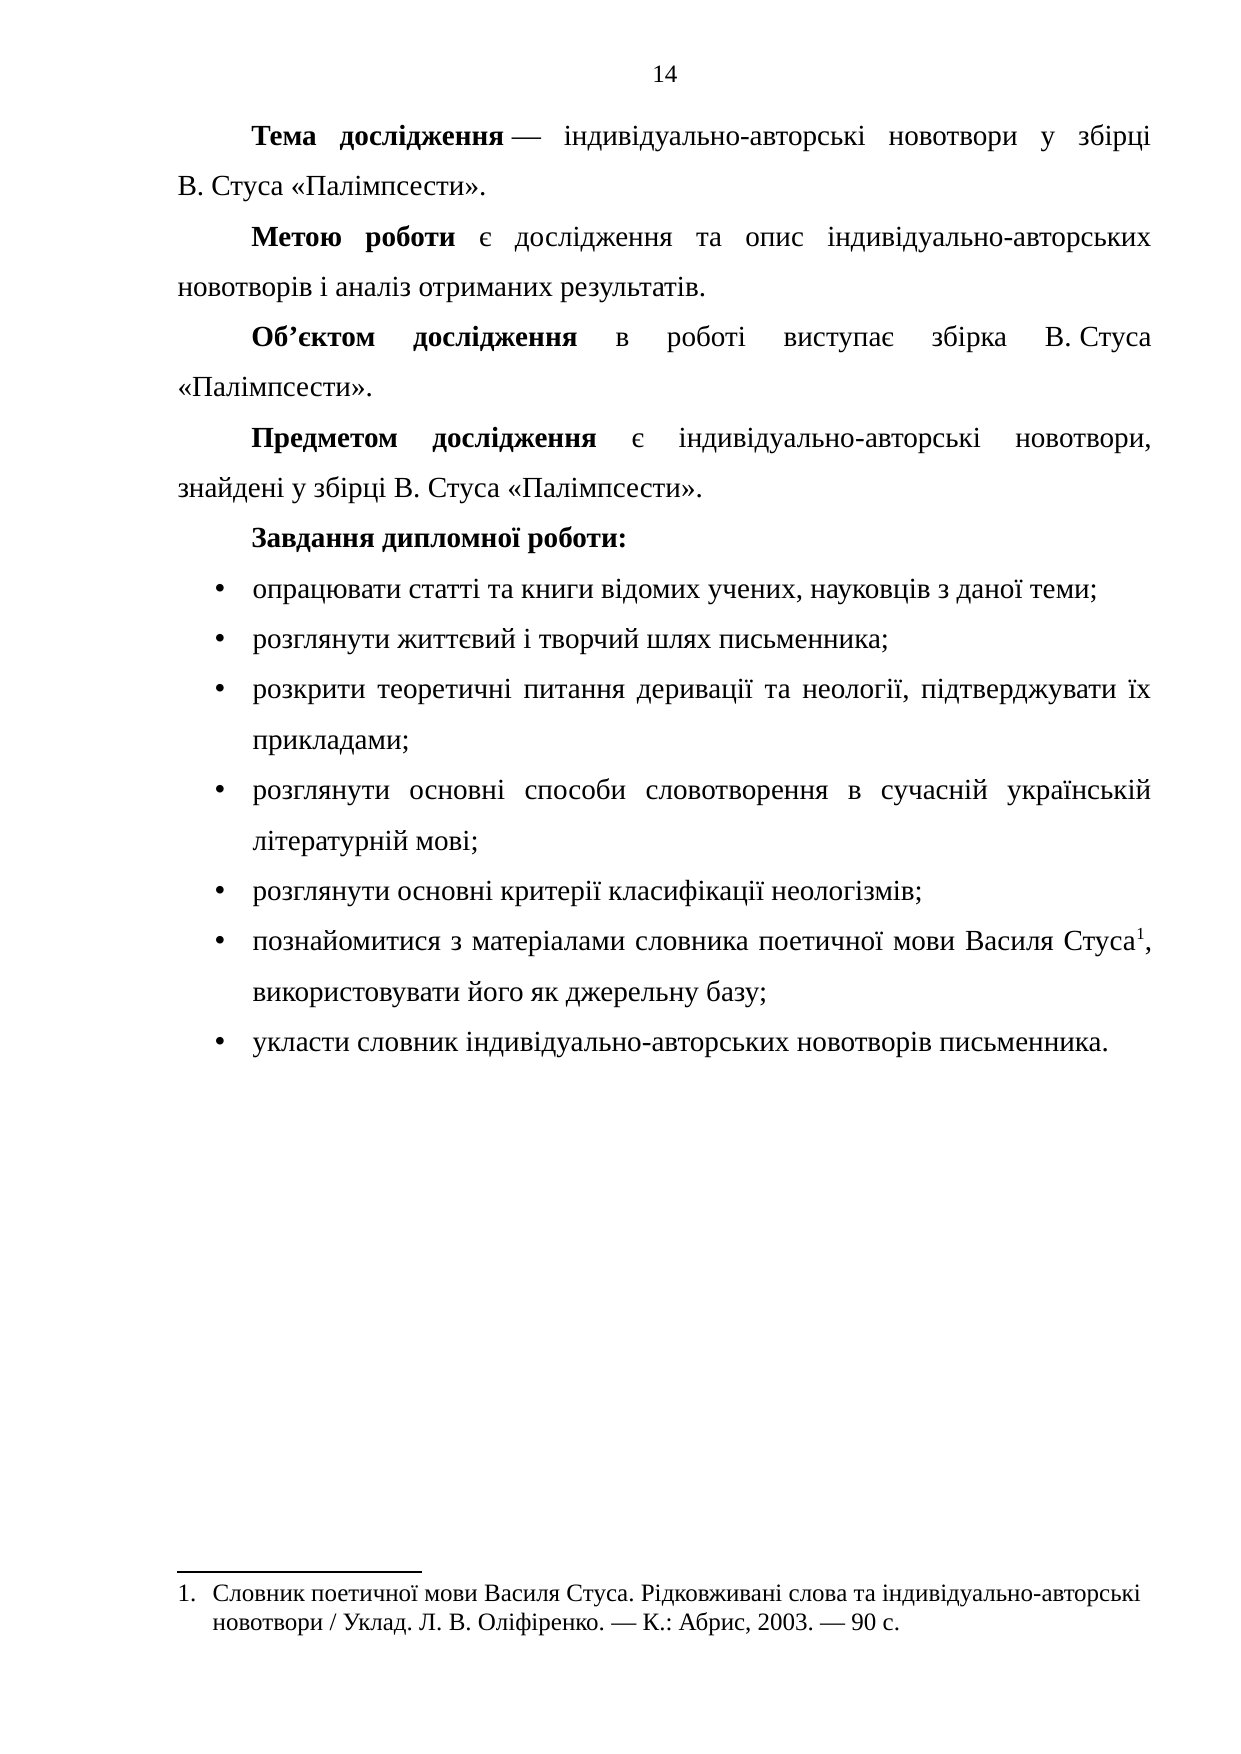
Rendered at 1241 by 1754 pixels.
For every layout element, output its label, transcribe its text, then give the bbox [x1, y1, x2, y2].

text Тема дослідження — індивідуально-авторські новотвори у збірці В. Стуса «Палімпсести». [177, 118, 1152, 202]
list укласти словник індивідуально-авторських новотворів письменника. [215, 1024, 1152, 1058]
list познайомитися з матеріалами словника поетичної мови Василя Стуса, використовувати його як джерельну базу; [215, 923, 1152, 1007]
list розглянути основні способи словотворення в сучасній українській літературній мові; [215, 772, 1152, 856]
text Об’єктом дослідження в роботі виступає збірка В. Стуса «Палімпсести». [177, 319, 1152, 403]
list розглянути основні критерії класифікації неологізмів; [215, 873, 1152, 907]
text Метою роботи є дослідження та опис індивідуально-авторських новотворів і аналіз отриманих результатів. [177, 219, 1152, 302]
list опрацювати статті та книги відомих учених, науковців з даної теми; [215, 571, 1152, 604]
list Словник поетичної мови Василя Стуса. Рідковживані слова та індивідуально-авторські новотвори / Уклад. Л. В. Оліфіренко. — К.: Абрис, 2003. — 90 с. [177, 1578, 1152, 1636]
text Завдання дипломної роботи: [177, 521, 1152, 554]
list розкрити теоретичні питання деривації та неології, підтверджувати їх прикладами; [215, 672, 1152, 756]
text Предметом дослідження є індивідуально‑авторські новотвори, знайдені у збірці В. Стуса «Палімпсести». [177, 420, 1152, 504]
list розглянути життєвий і творчий шлях письменника; [215, 621, 1152, 655]
